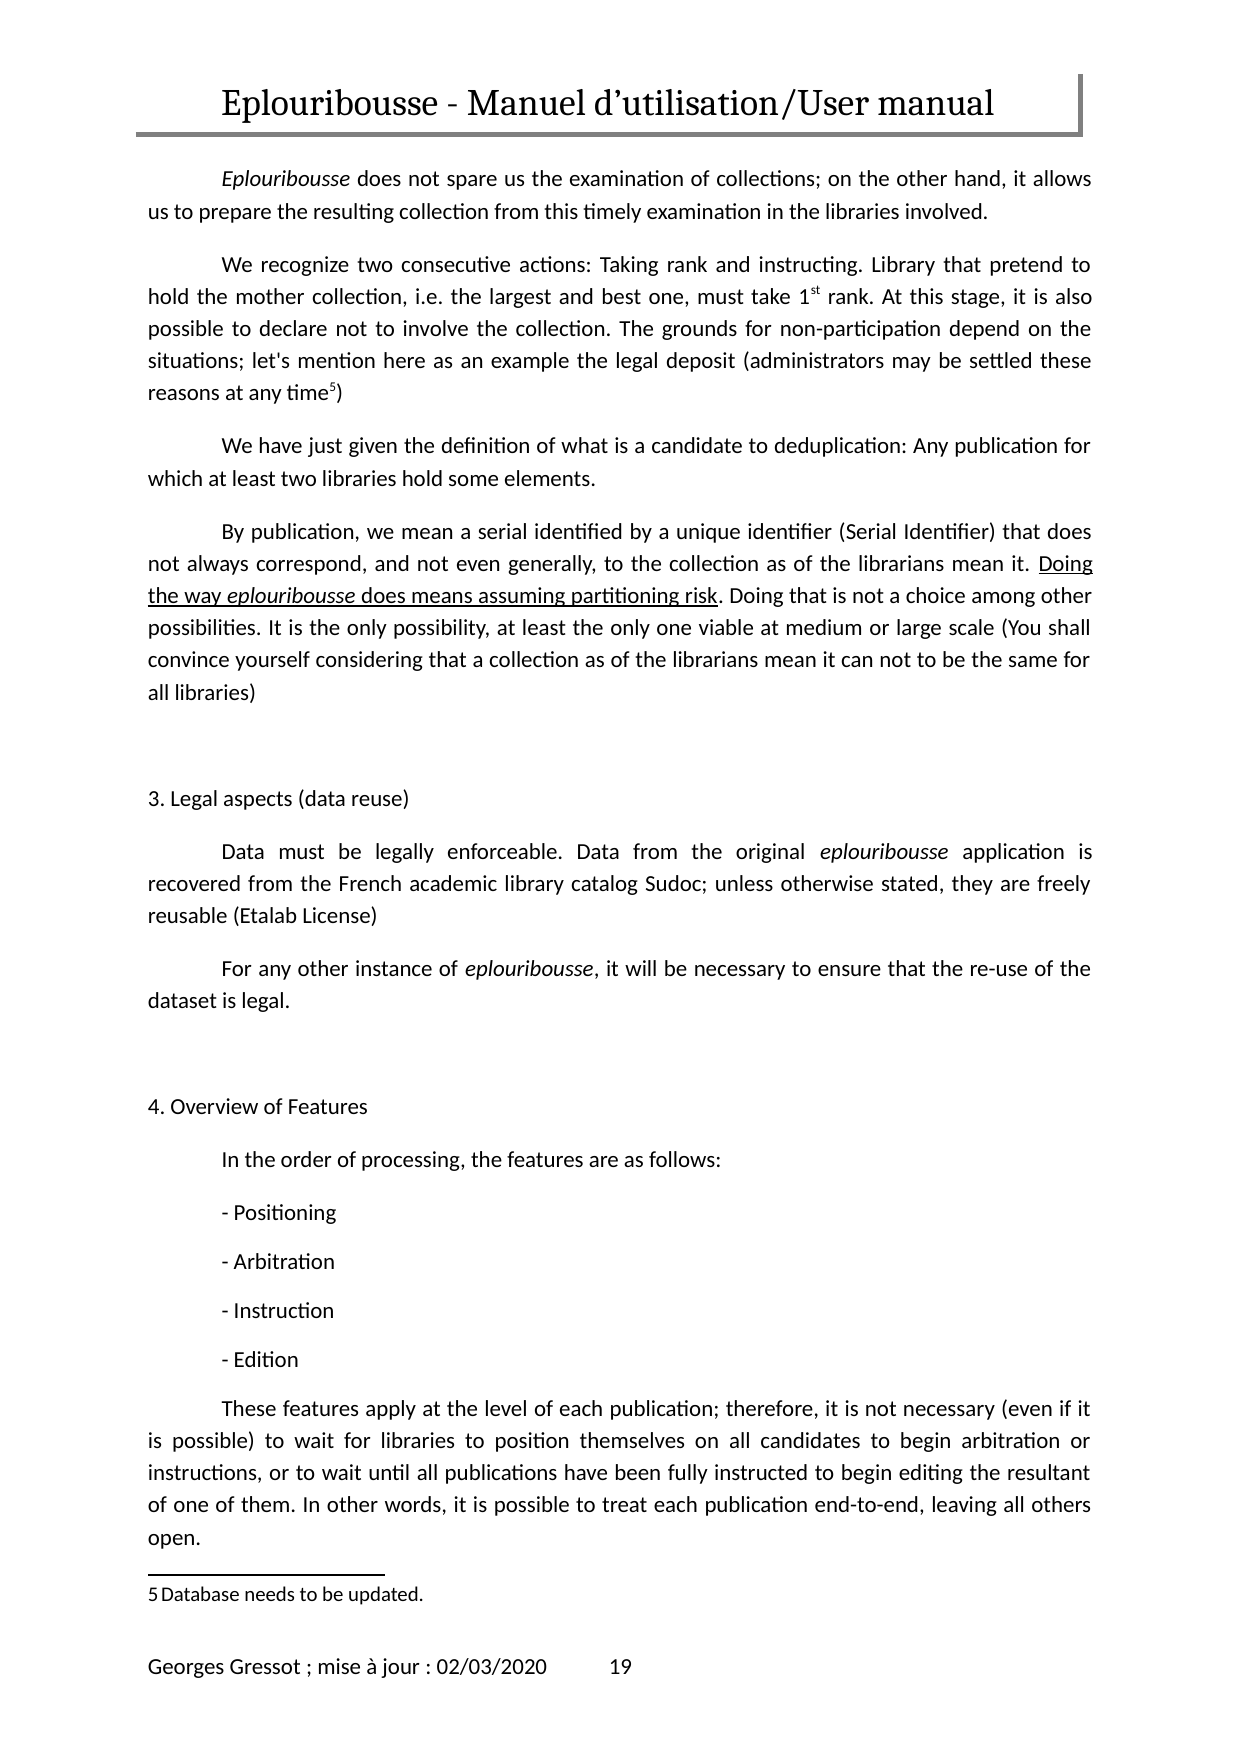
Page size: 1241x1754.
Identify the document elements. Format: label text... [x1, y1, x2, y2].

text Database needs to be updated. [148, 1581, 1093, 1606]
text Data must be legally enforceable. Data from the original eplouribousse application is recovered from the French academic library catalog Sudoc; unless otherwise stated, they are freely reusable (Etalab License) [148, 837, 1093, 929]
text - Edition [148, 1345, 1093, 1373]
text For any other instance of eplouribousse, it will be necessary to ensure that the re-use of the dataset is legal. [148, 954, 1093, 1014]
text 4. Overview of Features [148, 1092, 1093, 1120]
text - Arbitration [148, 1247, 1093, 1275]
text - Positioning [148, 1198, 1093, 1226]
text Eplouribousse does not spare us the examination of collections; on the other hand, it allows us to prepare the resulting collection from this timely examination in the libraries involved. [148, 164, 1093, 225]
text - Instruction [148, 1296, 1093, 1324]
text By publication, we mean a serial identified by a unique identifier (Serial Identifier) that does not always correspond, and not even generally, to the collection as of the librarians mean it. Doing the way eplouribousse does means assuming partitioning risk. Doing that is not a choice among other possibilities. It is the only possibility, at least the only one viable at medium or large scale (You shall convince yourself considering that a collection as of the librarians mean it can not to be the same for all libraries) [148, 517, 1093, 706]
text We have just given the definition of what is a candidate to deduplication: Any publication for which at least two libraries hold some elements. [148, 432, 1093, 492]
text In the order of processing, the features are as follows: [148, 1145, 1093, 1173]
text These features apply at the level of each publication; therefore, it is not necessary (even if it is possible) to wait for libraries to position themselves on all candidates to begin arbitration or instructions, or to wait until all publications have been fully instructed to begin editing the resultant of one of them. In other words, it is possible to treat each publication end-to-end, leaving all others open. [148, 1394, 1093, 1551]
text We recognize two consecutive actions: Taking rank and instructing. Library that pretend to hold the mother collection, i.e. the largest and best one, must take 1st rank. At this stage, it is also possible to declare not to involve the collection. The grounds for non-participation depend on the situations; let's mention here as an example the legal deposit (administrators may be settled these reasons at any time) [148, 250, 1093, 407]
text 3. Legal aspects (data reuse) [148, 784, 1093, 812]
